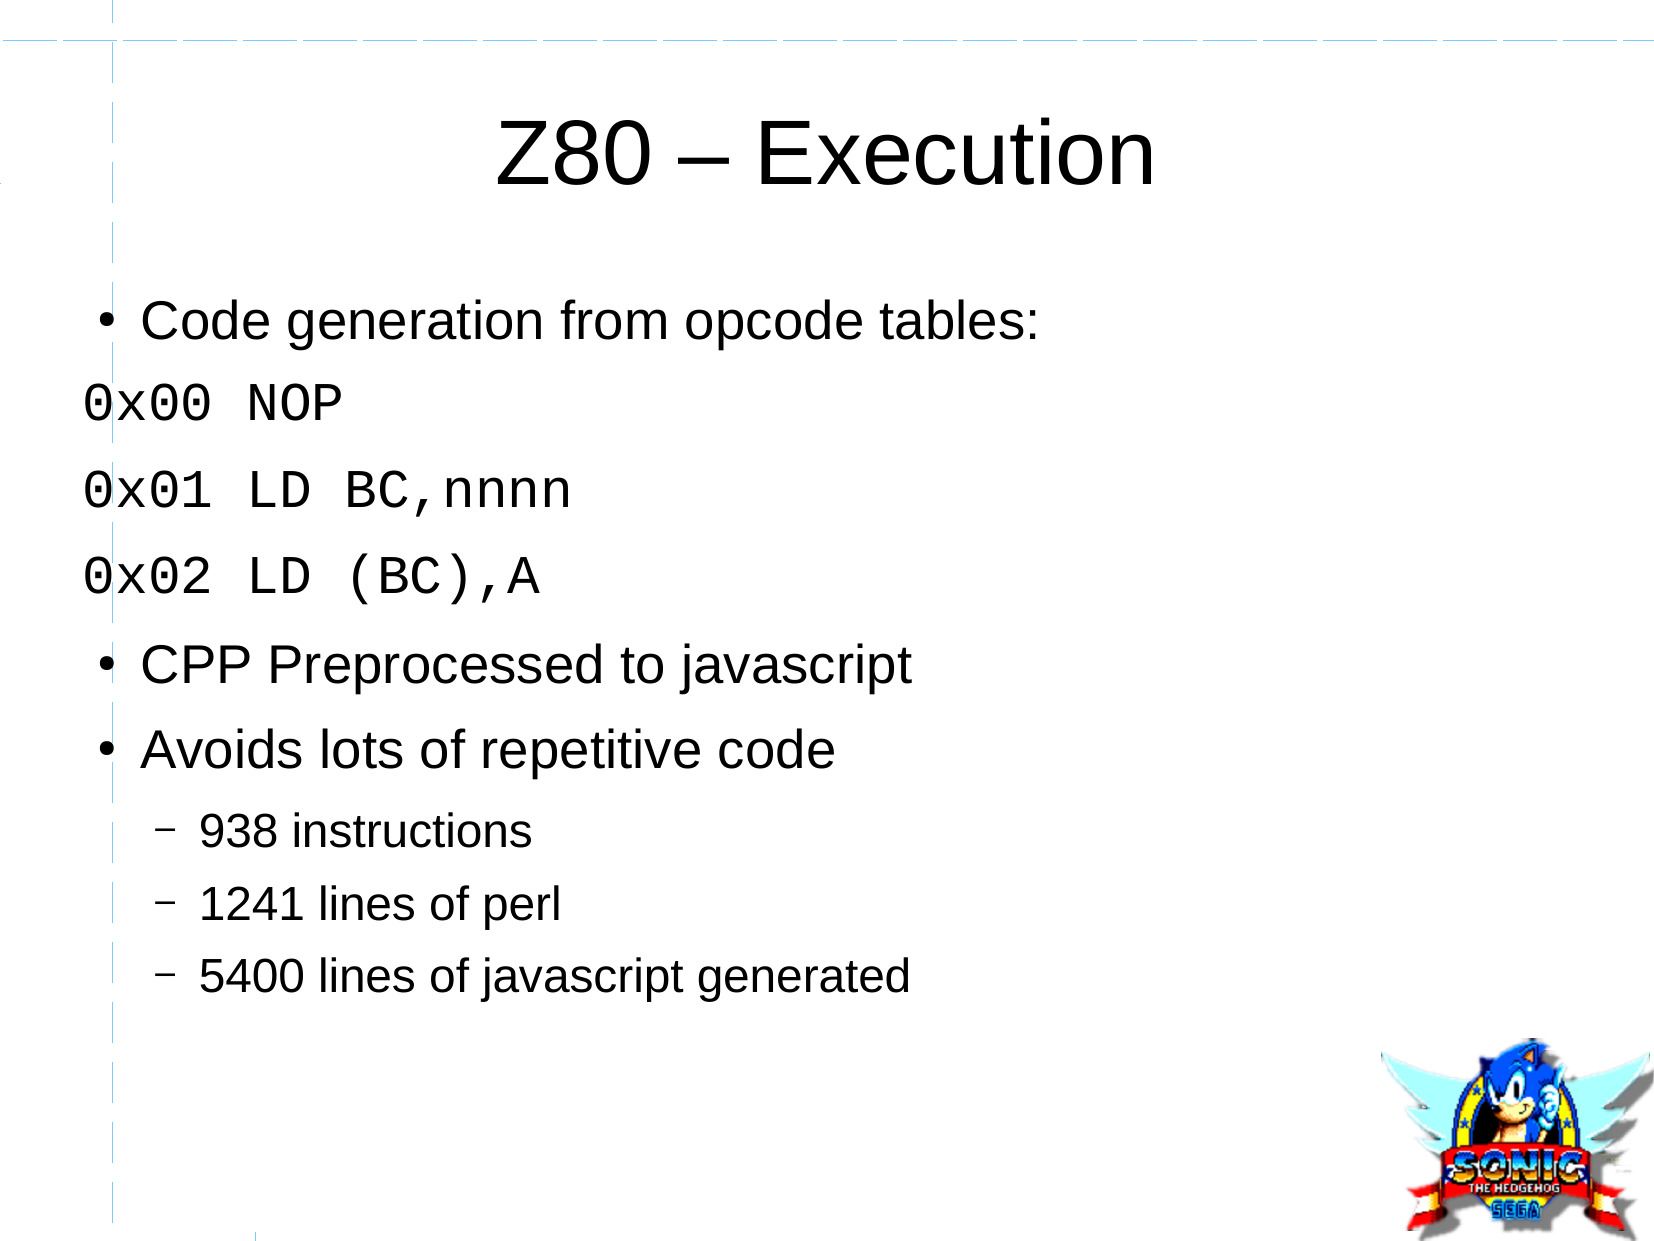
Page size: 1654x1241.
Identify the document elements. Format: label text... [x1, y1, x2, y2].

list Code generation from opcode tables: 0x00 NOP 0x01 LD BC,nnnn 0x02 LD (BC),A CPP Preprocessed to javascript Avoids lots of repetitive code 938 instructions 1241 lines of perl 5400 lines of javascript generated [82, 290, 1538, 1010]
picture [1381, 1038, 1650, 1231]
title Z80 – Execution [82, 49, 1571, 257]
